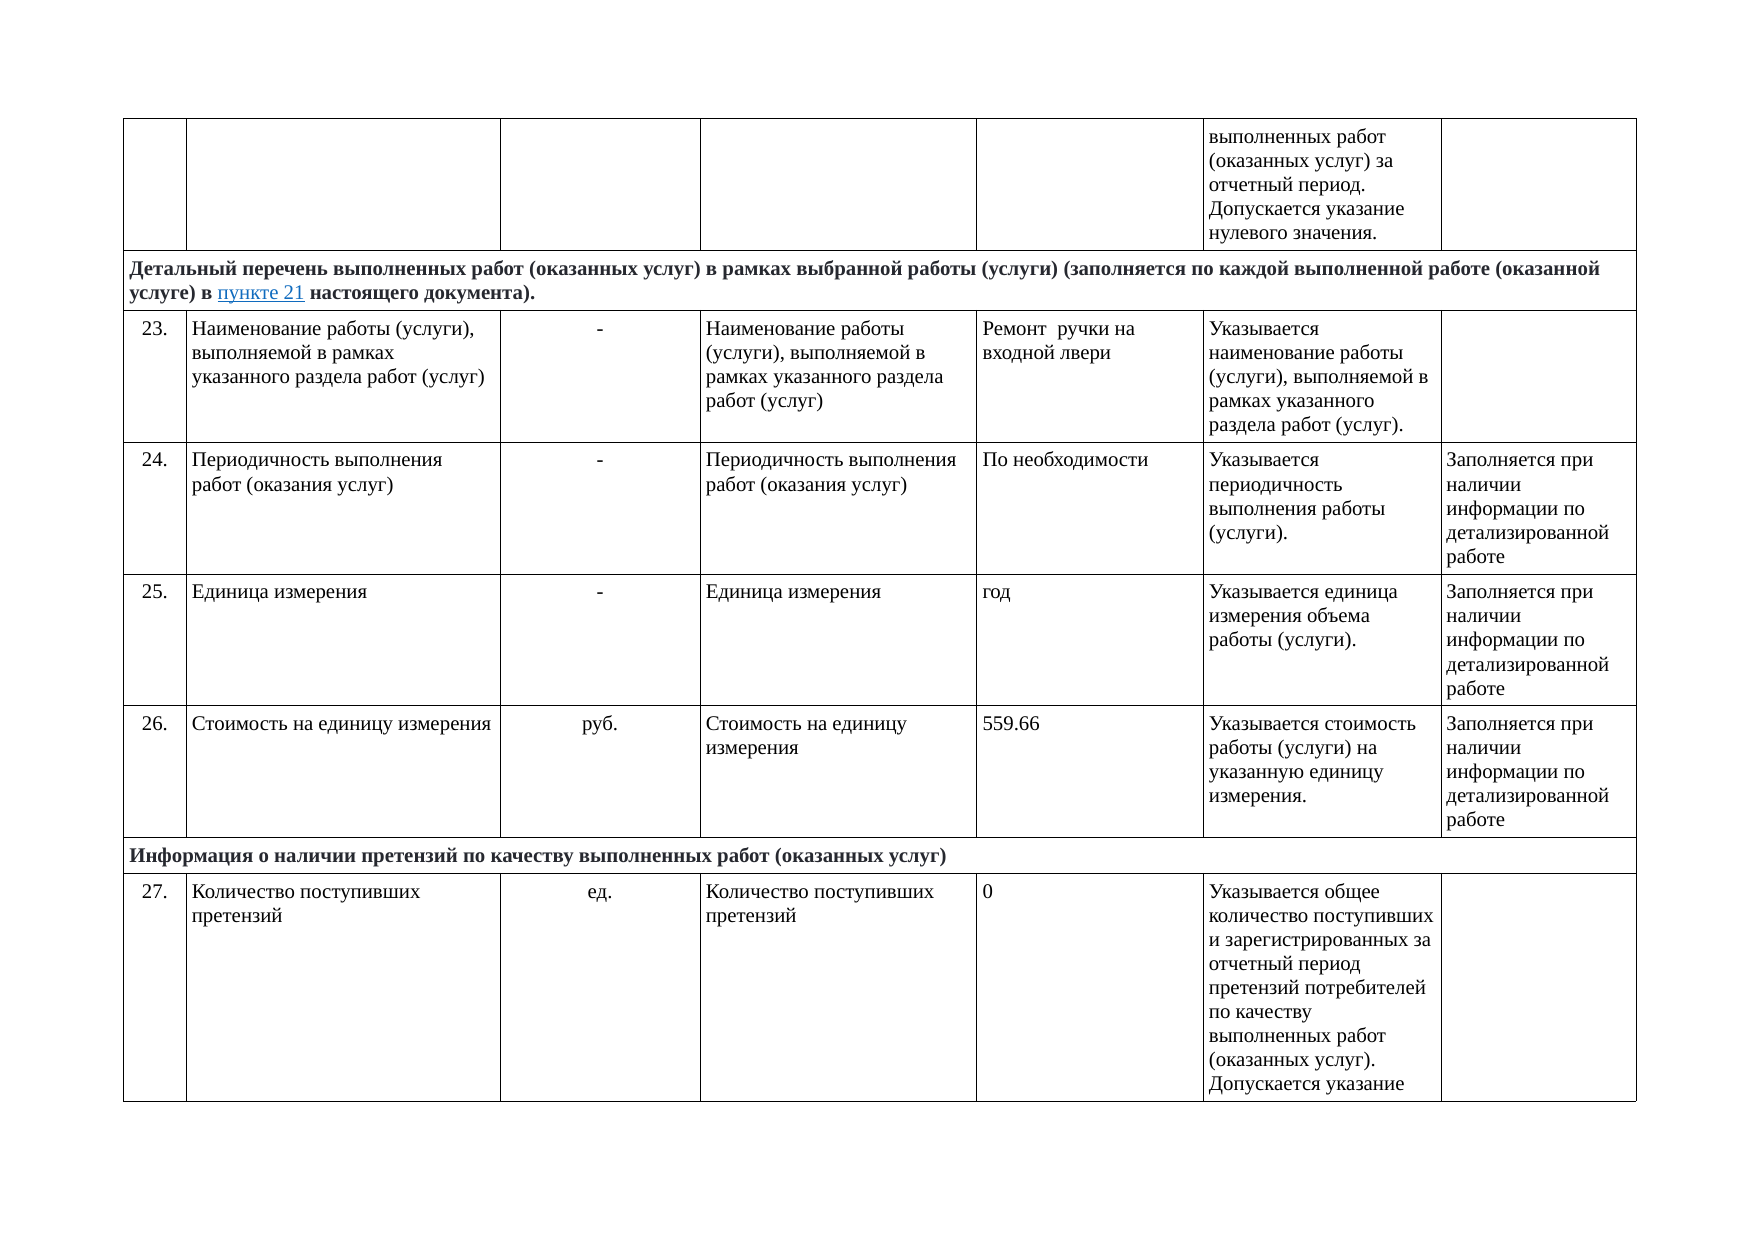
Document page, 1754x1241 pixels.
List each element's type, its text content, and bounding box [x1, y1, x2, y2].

table_cell Периодичность выполнения работ (оказания услуг) [187, 443, 500, 573]
table_cell [1442, 874, 1636, 1101]
table_cell Указывается наименование работы (услуги), выполняемой в рамках указанного раздела работ (услуг). [1204, 311, 1441, 442]
table_cell Стоимость на единицу измерения [701, 706, 976, 837]
table_cell - [501, 575, 700, 705]
table_cell Периодичность выполнения работ (оказания услуг) [701, 443, 976, 573]
table_cell [187, 119, 500, 250]
table_cell 23. [124, 311, 186, 442]
table_cell [1442, 311, 1636, 442]
table_cell Указывается общее количество поступивших и зарегистрированных за отчетный период претензий потребителей по качеству выполненных работ (оказанных услуг). Допускается указание [1204, 874, 1441, 1101]
table_cell 25. [124, 575, 186, 705]
table_cell Количество поступивших претензий [701, 874, 976, 1101]
table_cell Наименование работы (услуги), выполняемой в рамках указанного раздела работ (услуг) [701, 311, 976, 442]
table_cell 26. [124, 706, 186, 837]
table_cell По необходимости [977, 443, 1203, 573]
table_cell Стоимость на единицу измерения [187, 706, 500, 837]
table_cell руб. [501, 706, 700, 837]
table_cell 27. [124, 874, 186, 1101]
table_cell 559,66 [977, 706, 1203, 837]
table_cell Информация о наличии претензий по качеству выполненных работ (оказанных услуг) [124, 838, 1636, 873]
table_cell Указывается стоимость работы (услуги) на указанную единицу измерения. [1204, 706, 1441, 837]
table_cell Указывается единица измерения объема работы (услуги). [1204, 575, 1441, 705]
table_cell [701, 119, 976, 250]
table_cell Заполняется при наличии информации по детализированной работе [1442, 443, 1636, 573]
table_cell 24. [124, 443, 186, 573]
table_cell - [501, 443, 700, 573]
table_cell - [501, 311, 700, 442]
table_cell Единица измерения [701, 575, 976, 705]
table_cell [1442, 119, 1636, 250]
table_cell Количество поступивших претензий [187, 874, 500, 1101]
table_cell Детальный перечень выполненных работ (оказанных услуг) в рамках выбранной работы (услуги) (заполняется по каждой выполненной работе (оказанной услуге) в пункте 21 настоящего документа). [124, 251, 1636, 310]
table_cell год [977, 575, 1203, 705]
table_cell Заполняется при наличии информации по детализированной работе [1442, 706, 1636, 837]
table_cell выполненных работ (оказанных услуг) за отчетный период. Допускается указание нулевого значения. [1204, 119, 1441, 250]
table_cell Единица измерения [187, 575, 500, 705]
table_cell Наименование работы (услуги), выполняемой в рамках указанного раздела работ (услуг) [187, 311, 500, 442]
table_cell ед. [501, 874, 700, 1101]
table_cell [124, 119, 186, 250]
table_cell 0 [977, 874, 1203, 1101]
table_cell Заполняется при наличии информации по детализированной работе [1442, 575, 1636, 705]
table_cell Указывается периодичность выполнения работы (услуги). [1204, 443, 1441, 573]
table_cell [977, 119, 1203, 250]
table_cell Ремонт ручки на входной лвери [977, 311, 1203, 442]
table_cell [501, 119, 700, 250]
